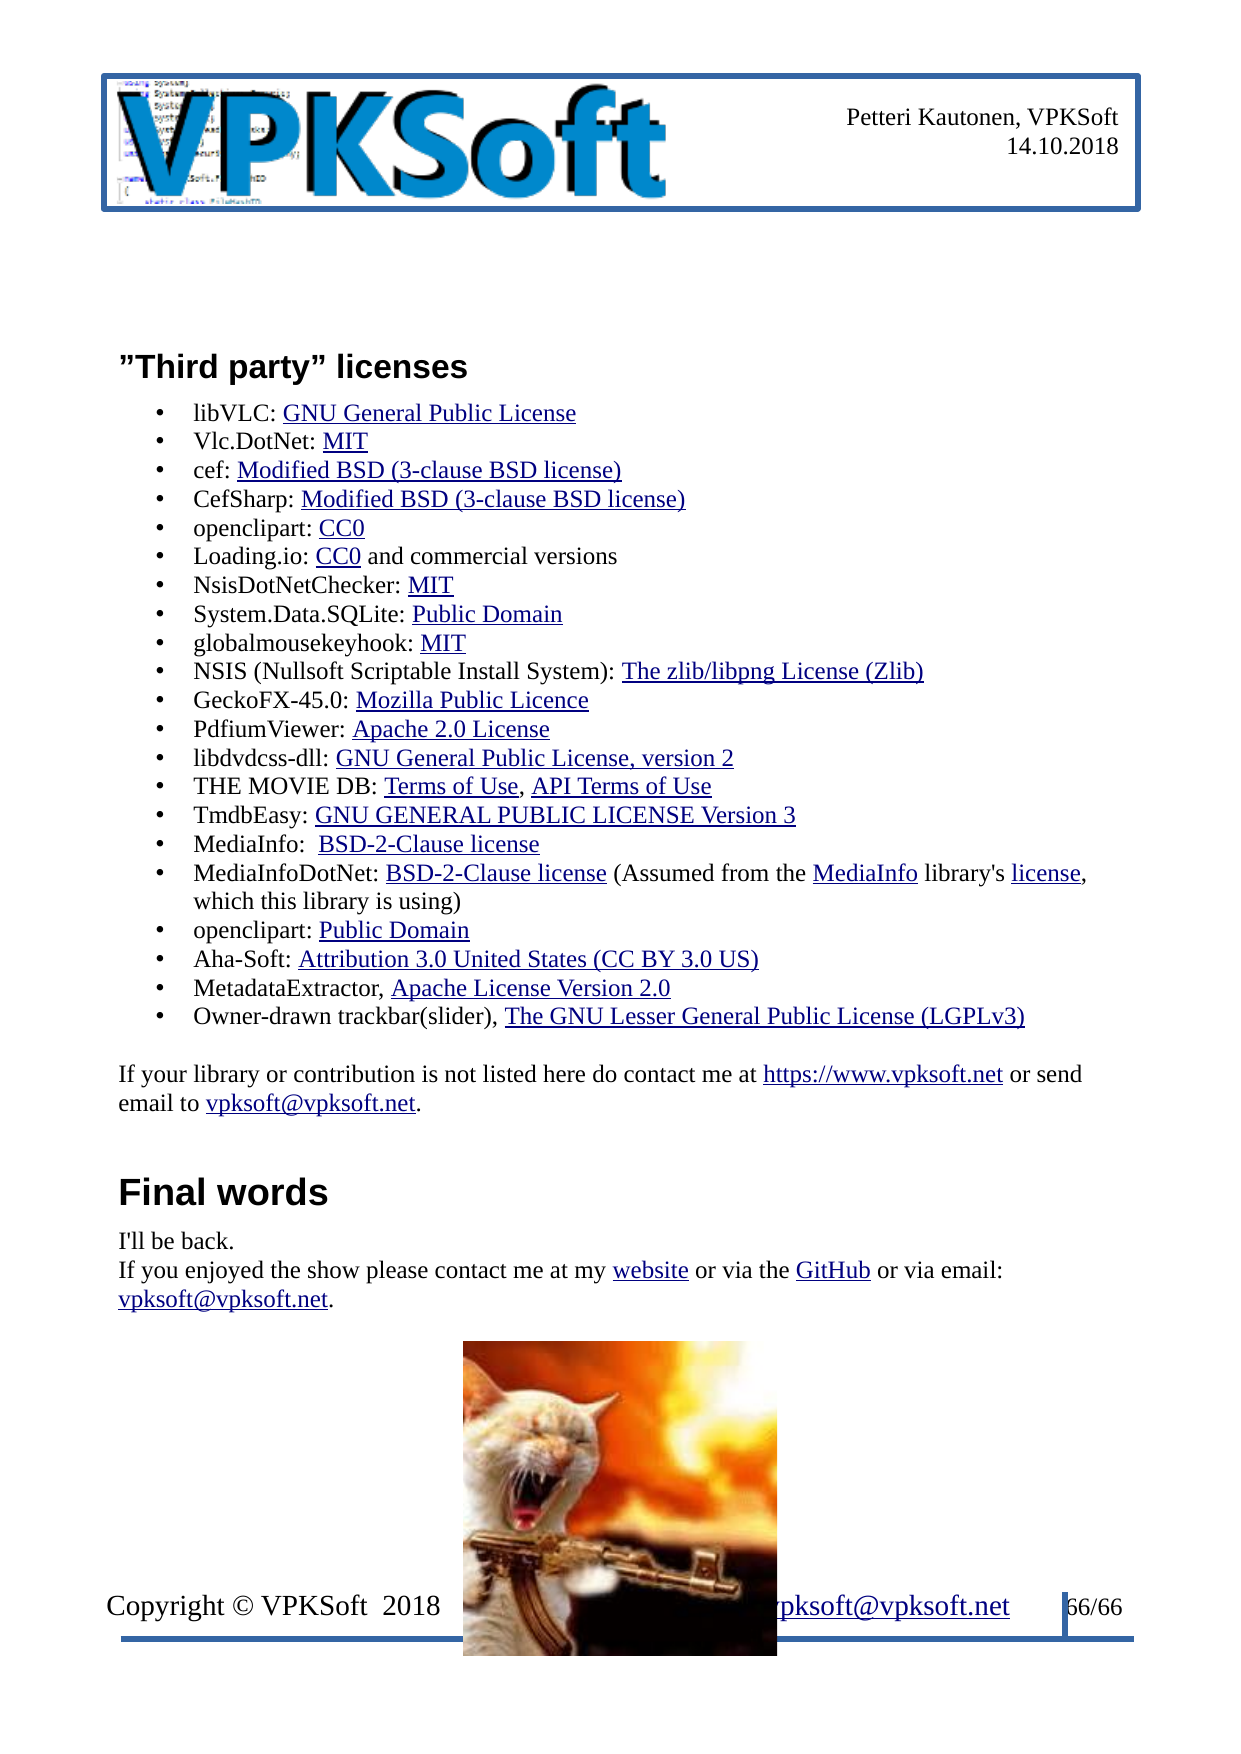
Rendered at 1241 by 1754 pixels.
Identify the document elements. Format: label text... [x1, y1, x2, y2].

list MetadataExtractor, Apache License Version 2.0 [156, 973, 1122, 1001]
list GeckoFX-45.0: Mozilla Public Licence [156, 685, 1122, 714]
list globalmousekeyhook: MIT [156, 628, 1122, 656]
picture [116, 81, 672, 204]
list libdvdcss-dll: GNU General Public License, version 2 [156, 743, 1122, 771]
list libVLC: GNU General Public License [156, 398, 1122, 426]
list Owner-drawn trackbar(slider), The GNU Lesser General Public License (LGPLv3) [156, 1001, 1122, 1030]
list MediaInfoDotNet: BSD-2-Clause license (Assumed from the MediaInfo library's license, which this library is using) [156, 858, 1122, 915]
list TmdbEasy: GNU GENERAL PUBLIC LICENSE Version 3 [156, 800, 1122, 829]
list Aha-Soft: Attribution 3.0 United States (CC BY 3.0 US) [156, 944, 1122, 973]
text I'll be back. [118, 1226, 1122, 1255]
text If you enjoyed the show please contact me at my website or via the GitHub or via email: vpksoft@vpksoft.net. [118, 1255, 1122, 1312]
list NSIS (Nullsoft Scriptable Install System): The zlib/libpng License (Zlib) [156, 656, 1122, 685]
list Vlc.DotNet: MIT [156, 426, 1122, 455]
picture [463, 1341, 778, 1656]
list NsisDotNetChecker: MIT [156, 570, 1122, 599]
list THE MOVIE DB: Terms of Use, API Terms of Use [156, 771, 1122, 800]
subtitle ”Third party” licenses [118, 346, 1122, 385]
list openclipart: Public Domain [156, 915, 1122, 944]
list cef: Modified BSD (3-clause BSD license) [156, 455, 1122, 484]
list CefSharp: Modified BSD (3-clause BSD license) [156, 484, 1122, 513]
text If your library or contribution is not listed here do contact me at https://www.vpksoft.net or send email to vpksoft@vpksoft.net. [118, 1059, 1122, 1116]
list PdfiumViewer: Apache 2.0 License [156, 714, 1122, 743]
list System.Data.SQLite: Public Domain [156, 599, 1122, 628]
list MediaInfo: BSD-2-Clause license [156, 829, 1122, 858]
list openclipart: CC0 [156, 513, 1122, 541]
subtitle Final words [118, 1170, 1122, 1214]
list Loading.io: CC0 and commercial versions [156, 541, 1122, 570]
